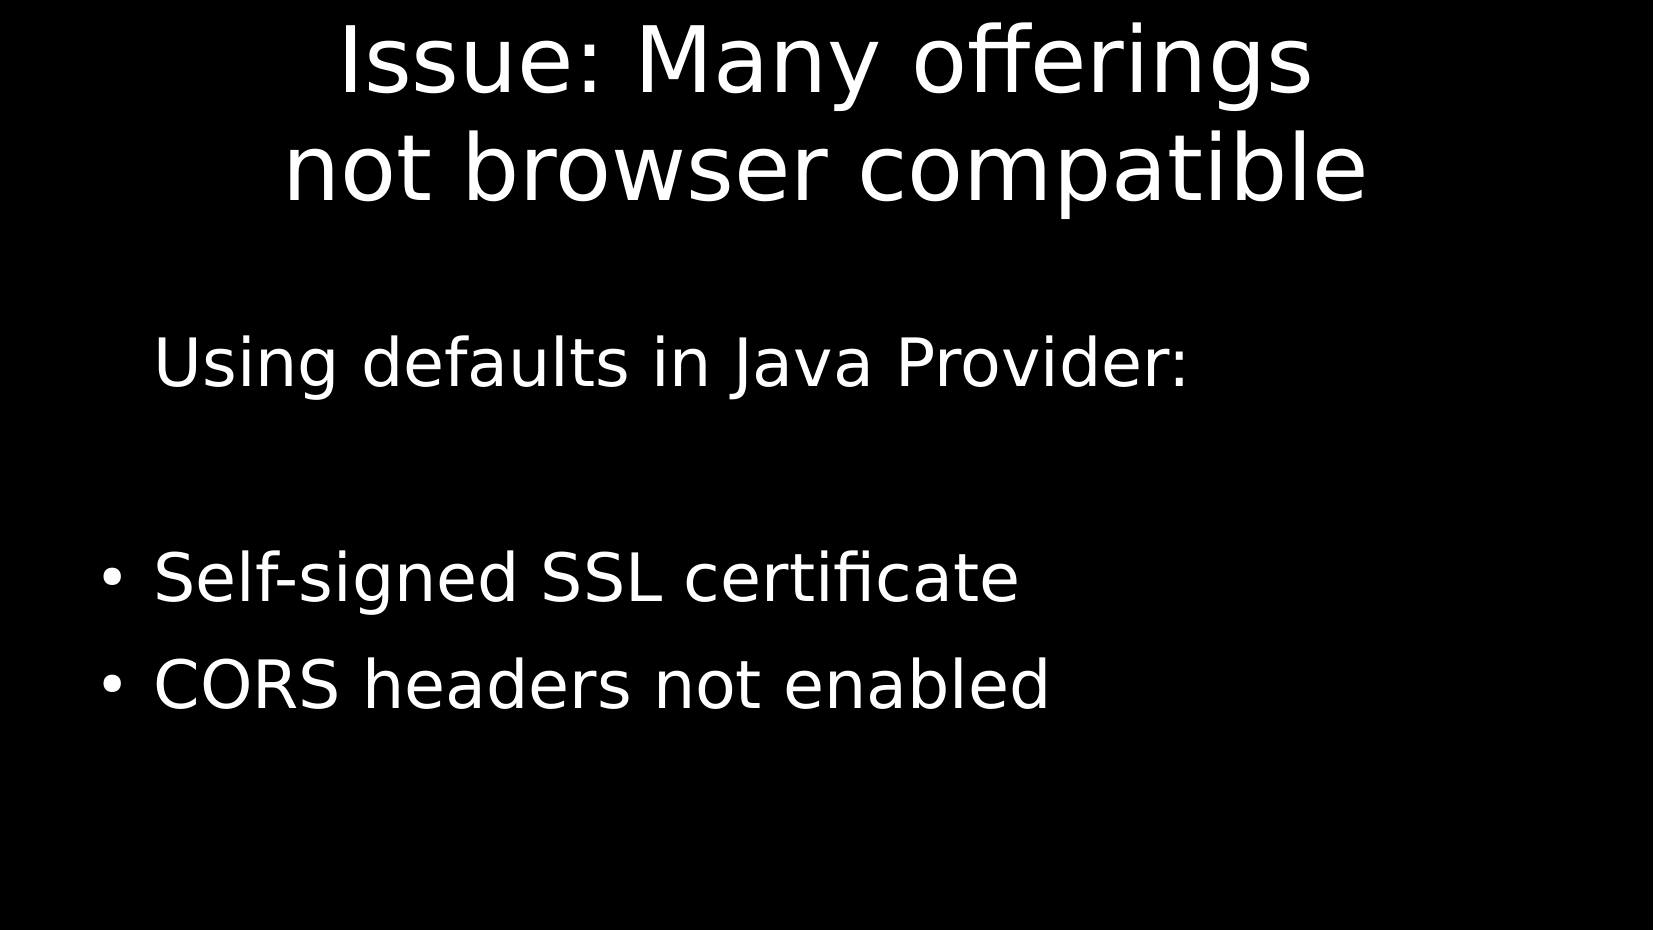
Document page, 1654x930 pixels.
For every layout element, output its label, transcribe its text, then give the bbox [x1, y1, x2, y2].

list Using defaults in Java Provider: Self-signed SSL certificate CORS headers not enabled [82, 217, 1571, 757]
title Issue: Many offerings not browser compatible [82, 7, 1571, 217]
